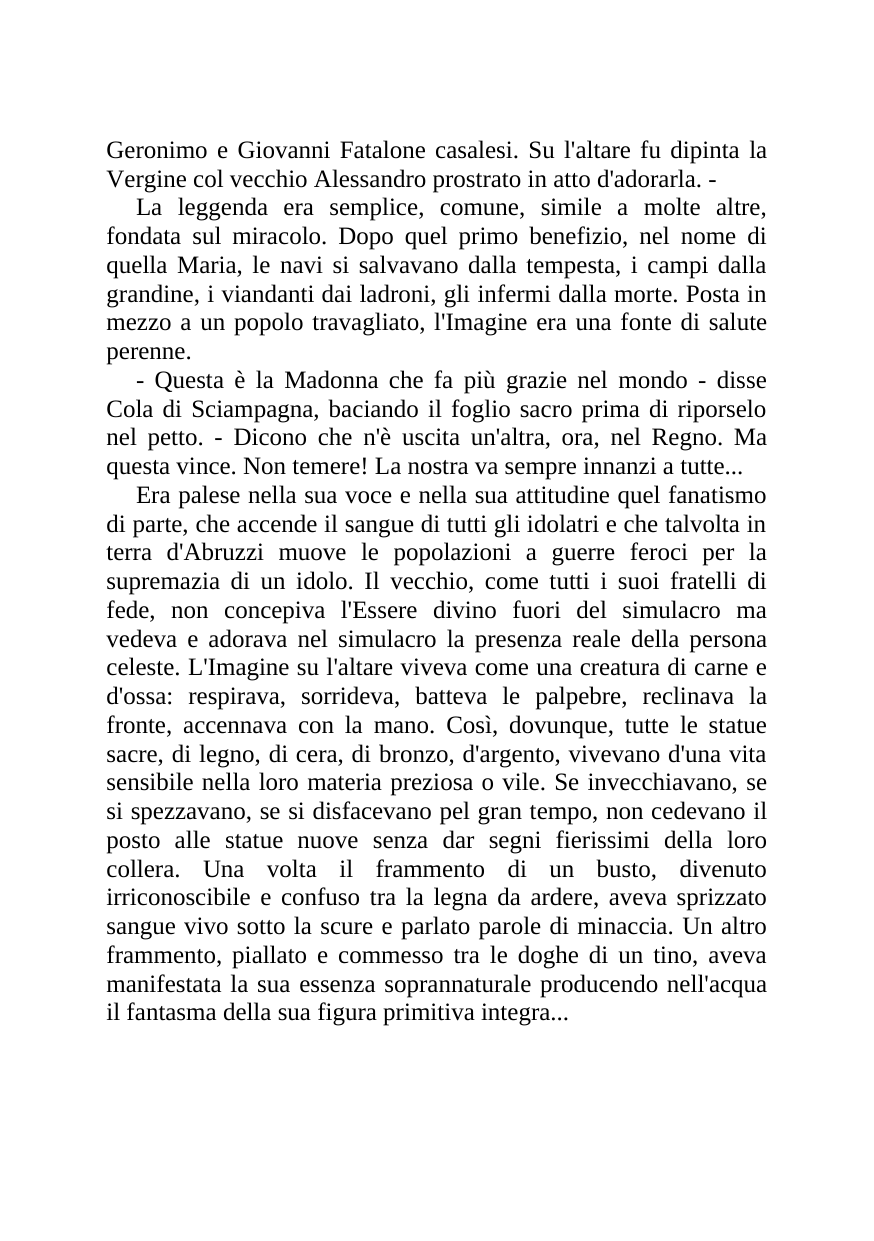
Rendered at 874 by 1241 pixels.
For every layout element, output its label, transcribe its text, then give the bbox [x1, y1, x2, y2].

text Geronimo e Giovanni Fatalone casalesi. Su l'altare fu dipinta la Vergine col vecchio Alessandro prostrato in atto d'adorarla. - [106, 135, 768, 192]
text - Questa è la Madonna che fa più grazie nel mondo - disse Cola di Sciampagna, baciando il foglio sacro prima di riporselo nel petto. - Dicono che n'è uscita un'altra, ora, nel Regno. Ma questa vince. Non temere! La nostra va sempre innanzi a tutte... [106, 365, 768, 480]
text La leggenda era semplice, comune, simile a molte altre, fondata sul miracolo. Dopo quel primo benefizio, nel nome di quella Maria, le navi si salvavano dalla tempesta, i campi dalla grandine, i viandanti dai ladroni, gli infermi dalla morte. Posta in mezzo a un popolo travagliato, l'Imagine era una fonte di salute perenne. [106, 192, 768, 365]
text Era palese nella sua voce e nella sua attitudine quel fanatismo di parte, che accende il sangue di tutti gli idolatri e che talvolta in terra d'Abruzzi muove le popolazioni a guerre feroci per la supremazia di un idolo. Il vecchio, come tutti i suoi fratelli di fede, non concepiva l'Essere divino fuori del simulacro ma vedeva e adorava nel simulacro la presenza reale della persona celeste. L'Imagine su l'altare viveva come una creatura di carne e d'ossa: respirava, sorrideva, batteva le palpebre, reclinava la fronte, accennava con la mano. Così, dovunque, tutte le statue sacre, di legno, di cera, di bronzo, d'argento, vivevano d'una vita sensibile nella loro materia preziosa o vile. Se invecchiavano, se si spezzavano, se si disfacevano pel gran tempo, non cedevano il posto alle statue nuove senza dar segni fierissimi della loro collera. Una volta il frammento di un busto, divenuto irriconoscibile e confuso tra la legna da ardere, aveva sprizzato sangue vivo sotto la scure e parlato parole di minaccia. Un altro frammento, piallato e commesso tra le doghe di un tino, aveva manifestata la sua essenza soprannaturale producendo nell'acqua il fantasma della sua figura primitiva integra... [106, 480, 768, 1026]
